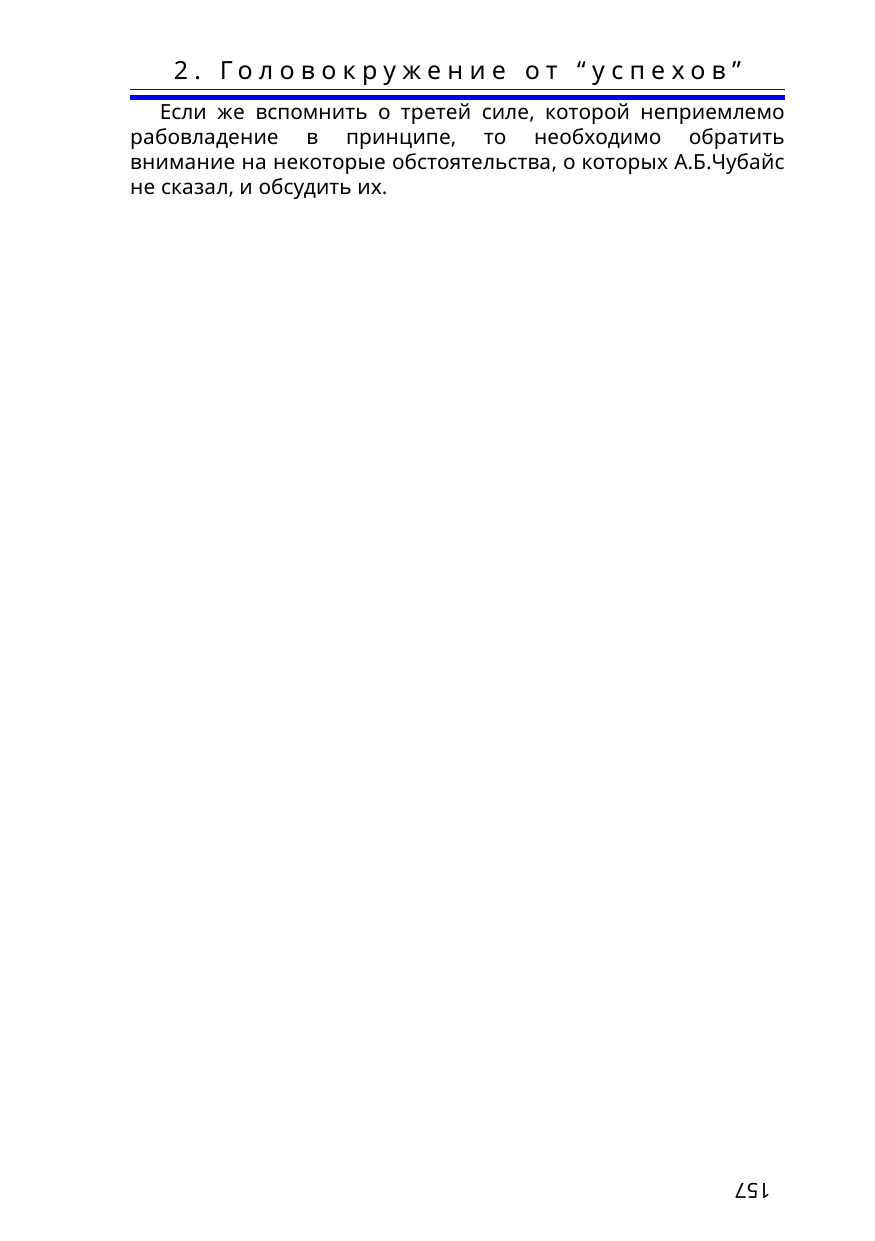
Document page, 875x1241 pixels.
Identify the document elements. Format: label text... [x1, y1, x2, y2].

text Если же вспомнить о третей силе, которой неприемлемо рабовладение в принципе, то необходимо обратить внимание на некоторые обстоятельства, о которых А.Б.Чубайс не сказал, и обсудить их. [130, 100, 785, 200]
